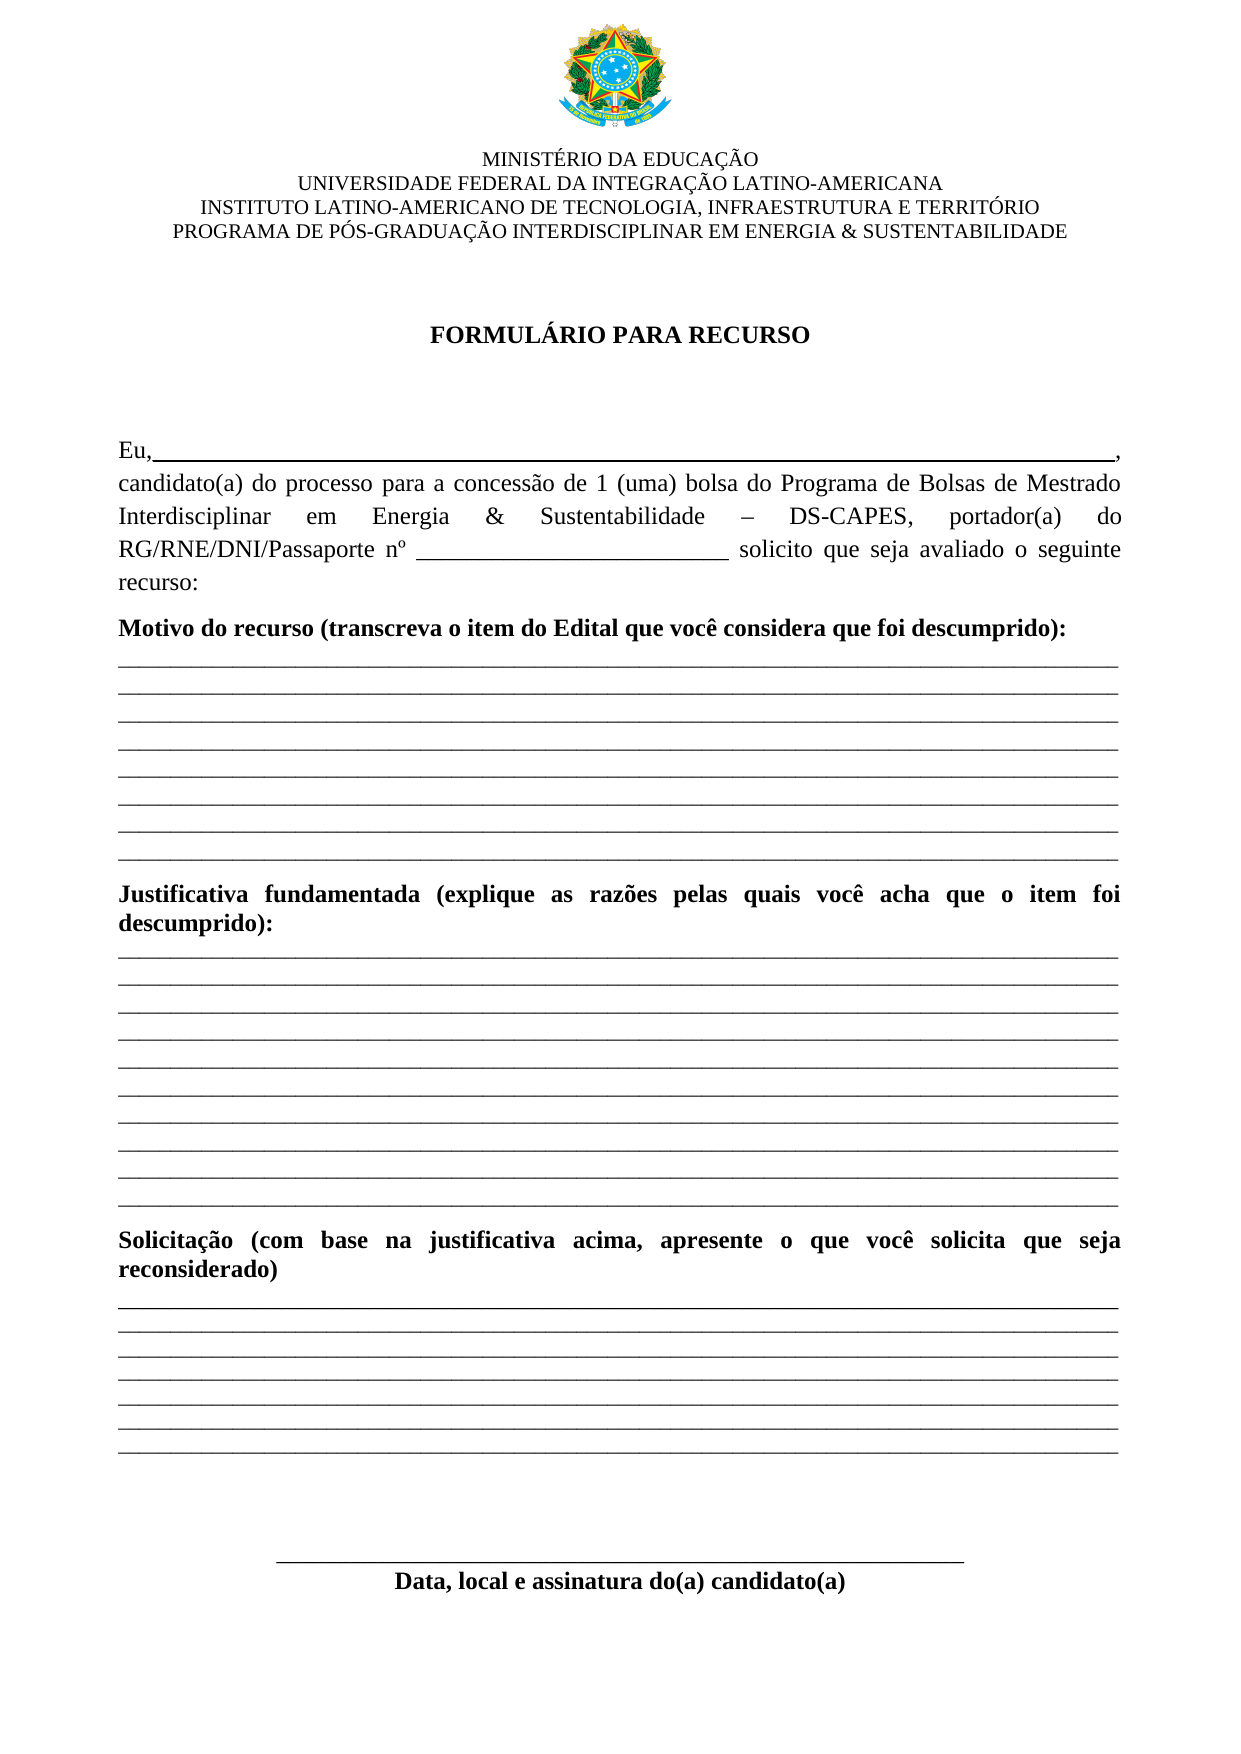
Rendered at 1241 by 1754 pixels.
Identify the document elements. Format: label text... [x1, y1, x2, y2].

text _______________________________________________________ [118, 1537, 1122, 1566]
picture [638, 106, 651, 114]
text ________________________________________________________________________________________________________________________________________________________________________________________________________________________________________________________________________________________________________________________________________________________________________________________________________________________________________________________________________________________________________________________________________________________________________________________________ [118, 937, 1122, 1099]
text Data, local e assinatura do(a) candidato(a) [118, 1566, 1122, 1595]
text Eu,_____________________________________________________________________________, candidato(a) do processo para a concessão de 1 (uma) bolsa do Programa de Bolsas de Mestrado Interdisciplinar em Energia & Sustentabilidade – DS-CAPES, portador(a) do RG/RNE/DNI/Passaporte nº _________________________ solicito que seja avaliado o seguinte recurso: [118, 435, 1122, 596]
picture [558, 24, 672, 127]
text ________________________________________________________________________________________________________________________________________________________________________________________________________________________________________________________________________________________________________________________________________________________________________________________________________________________________________________________________________________________________________________________________________________________________________________________________________________________________________________________________________________________________________________________________________________________________________________________________ [118, 646, 1122, 863]
text ________________________________________________________________________________________________________________________________________________________________________________________________________________________________________________________________________________________________________________________________________________________________________________________________ [118, 1102, 1122, 1209]
text FORMULÁRIO PARA RECURSO [118, 320, 1122, 349]
picture [643, 113, 651, 119]
text Solicitação (com base na justificativa acima, apresente o que você solicita que seja reconsiderado) [118, 1225, 1122, 1283]
text Motivo do recurso (transcreva o item do Edital que você considera que foi descumprido): [118, 613, 1122, 641]
text ________________________________________________________________________________________________________________________________________________________________________________________________________________________________________________________________________________________________________________________________________________________________________________________________________________________________________________________________________________________________________________________________________________________________________________________________________________________________________________________________________________ [118, 1283, 1122, 1456]
text Justificativa fundamentada (explique as razões pelas quais você acha que o item foi descumprido): [118, 879, 1122, 937]
